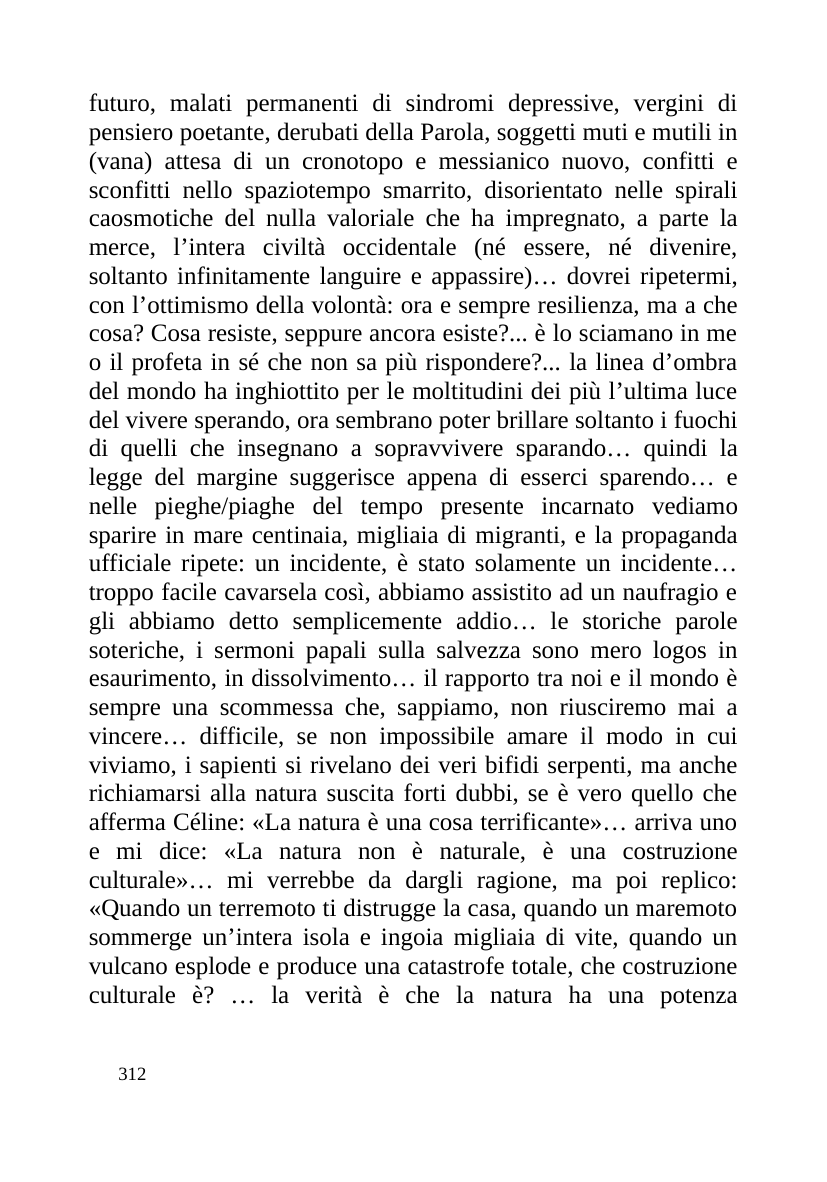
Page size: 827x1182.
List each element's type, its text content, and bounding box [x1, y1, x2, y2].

text futuro, malati permanenti di sindromi depressive, vergini di pensiero poetante, derubati della Parola, soggetti muti e mutili in (vana) attesa di un cronotopo e messianico nuovo, confitti e sconfitti nello spaziotempo smarrito, disorientato nelle spirali caosmotiche del nulla valoriale che ha impregnato, a parte la merce, l’intera civiltà occidentale (né essere, né divenire, soltanto infinitamente languire e appassire)… dovrei ripetermi, con l’ottimismo della volontà: ora e sempre resilienza, ma a che cosa? Cosa resiste, seppure ancora esiste?... è lo sciamano in me o il profeta in sé che non sa più rispondere?... la linea d’ombra del mondo ha inghiottito per le moltitudini dei più l’ultima luce del vivere sperando, ora sembrano poter brillare soltanto i fuochi di quelli che insegnano a sopravvivere sparando… quindi la legge del margine suggerisce appena di esserci sparendo… e nelle pieghe/piaghe del tempo presente incarnato vediamo sparire in mare centinaia, migliaia di migranti, e la propaganda ufficiale ripete: un incidente, è stato solamente un incidente… troppo facile cavarsela così, abbiamo assistito ad un naufragio e gli abbiamo detto semplicemente addio… le storiche parole soteriche, i sermoni papali sulla salvezza sono mero logos in esaurimento, in dissolvimento… il rapporto tra noi e il mondo è sempre una scommessa che, sappiamo, non riusciremo mai a vincere… difficile, se non impossibile amare il modo in cui viviamo, i sapienti si rivelano dei veri bifidi serpenti, ma anche richiamarsi alla natura suscita forti dubbi, se è vero quello che afferma Céline: «La natura è una cosa terrificante»… arriva uno e mi dice: «La natura non è naturale, è una costruzione culturale»… mi verrebbe da dargli ragione, ma poi replico: «Quando un terremoto ti distrugge la casa, quando un maremoto sommerge un’intera isola e ingoia migliaia di vite, quando un vulcano esplode e produce una catastrofe totale, che costruzione culturale è? … la verità è che la natura ha una potenza [88, 88, 738, 1008]
